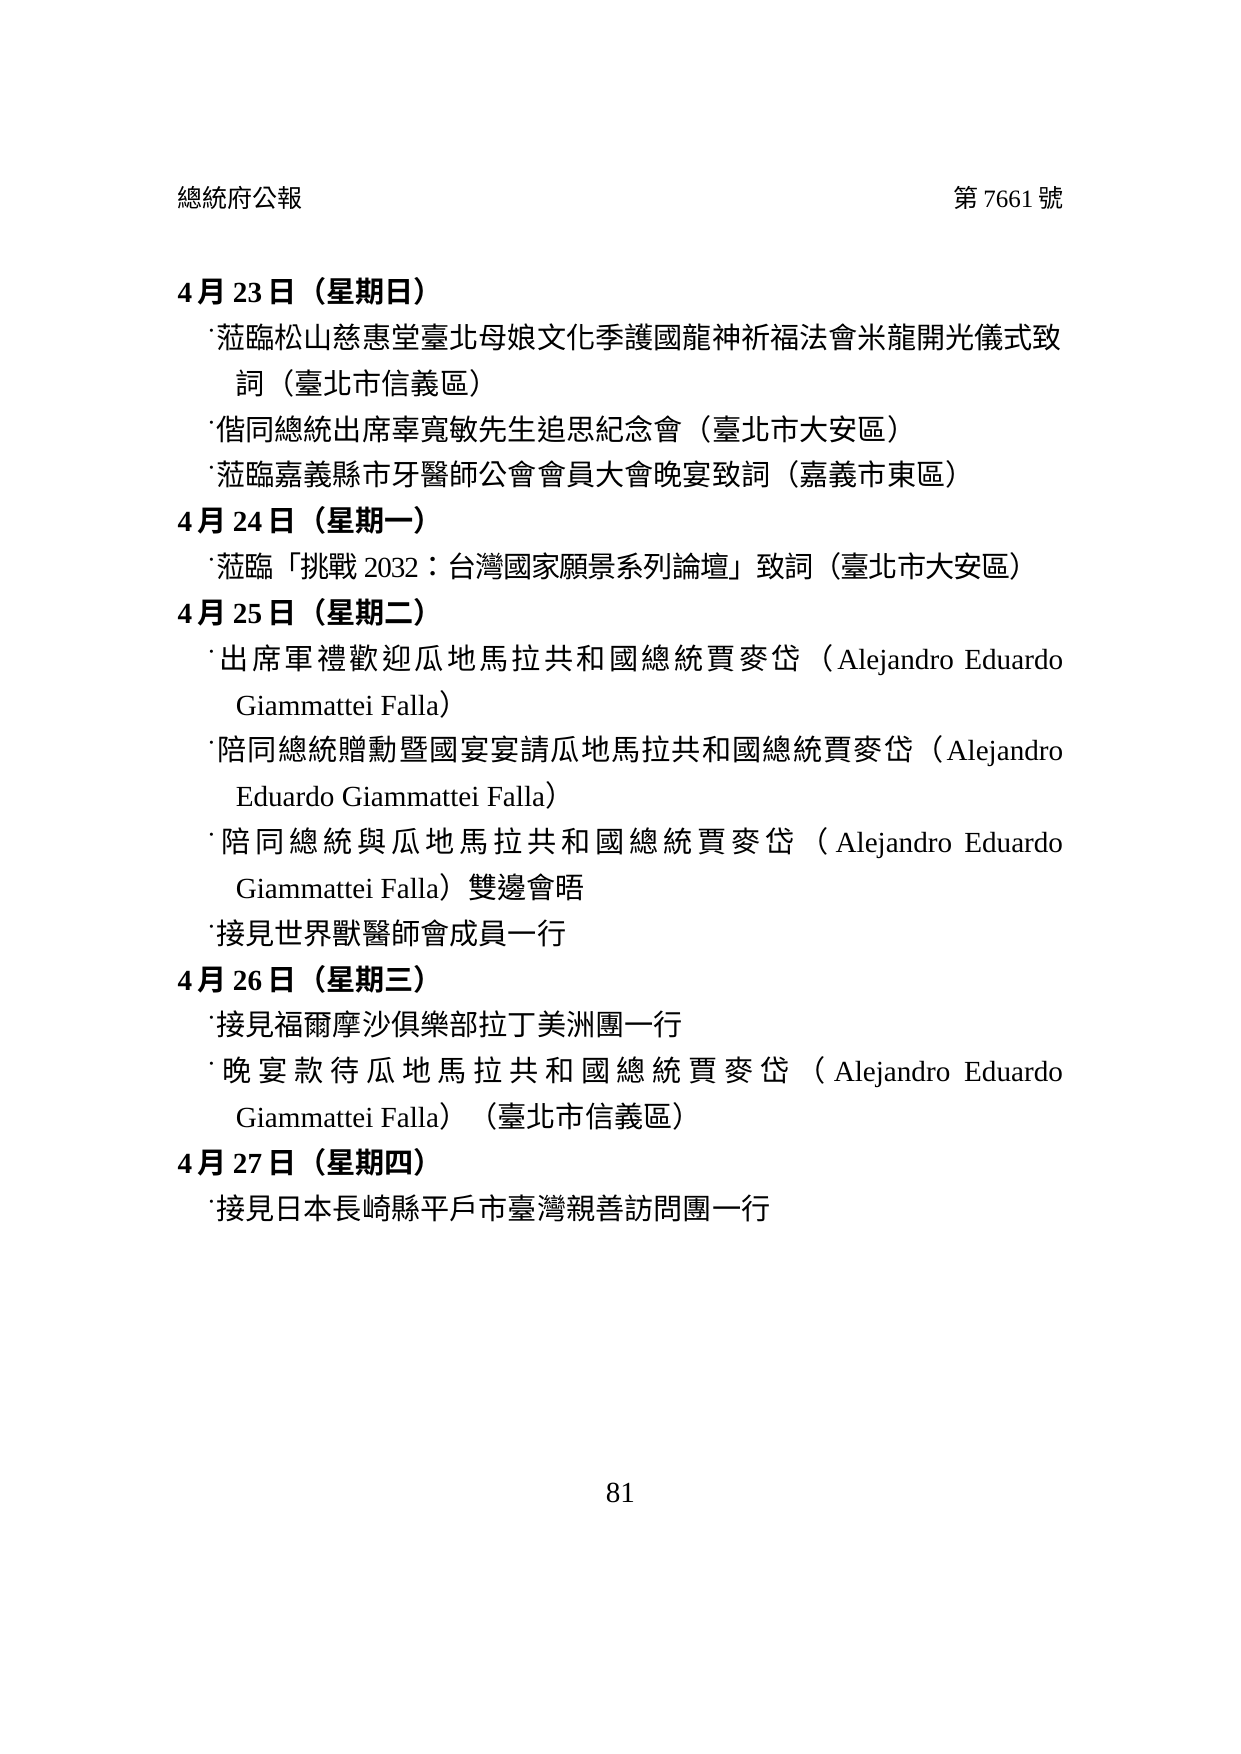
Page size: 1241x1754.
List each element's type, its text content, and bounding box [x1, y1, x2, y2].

text 4月27日（星期四） [177, 1137, 1063, 1182]
text ˙偕同總統出席辜寬敏先生追思紀念會（臺北市大安區） [206, 403, 1063, 449]
text ˙陪同總統與瓜地馬拉共和國總統賈麥岱（Alejandro Eduardo Giammattei Falla）雙邊會晤 [206, 816, 1063, 907]
text ˙接見世界獸醫師會成員一行 [206, 907, 1063, 953]
text ˙蒞臨嘉義縣市牙醫師公會會員大會晚宴致詞（嘉義市東區） [206, 449, 1063, 495]
text ˙蒞臨松山慈惠堂臺北母娘文化季護國龍神祈福法會米龍開光儀式致詞（臺北市信義區） [206, 312, 1063, 403]
text ˙蒞臨「挑戰2032：台灣國家願景系列論壇」致詞（臺北市大安區） [206, 541, 1063, 587]
text ˙接見日本長崎縣平戶市臺灣親善訪問團一行 [206, 1182, 1063, 1228]
text ˙接見福爾摩沙俱樂部拉丁美洲團一行 [206, 999, 1063, 1045]
text ˙晚宴款待瓜地馬拉共和國總統賈麥岱（Alejandro Eduardo Giammattei Falla）（臺北市信義區） [206, 1045, 1063, 1137]
text 4月25日（星期二） [177, 587, 1063, 632]
text 4月23日（星期日） [177, 266, 1063, 312]
text 4月24日（星期一） [177, 495, 1063, 541]
text ˙陪同總統贈勳暨國宴宴請瓜地馬拉共和國總統賈麥岱（Alejandro Eduardo Giammattei Falla） [206, 724, 1063, 816]
text 4月26日（星期三） [177, 953, 1063, 999]
text ˙出席軍禮歡迎瓜地馬拉共和國總統賈麥岱（Alejandro Eduardo Giammattei Falla） [206, 632, 1063, 724]
